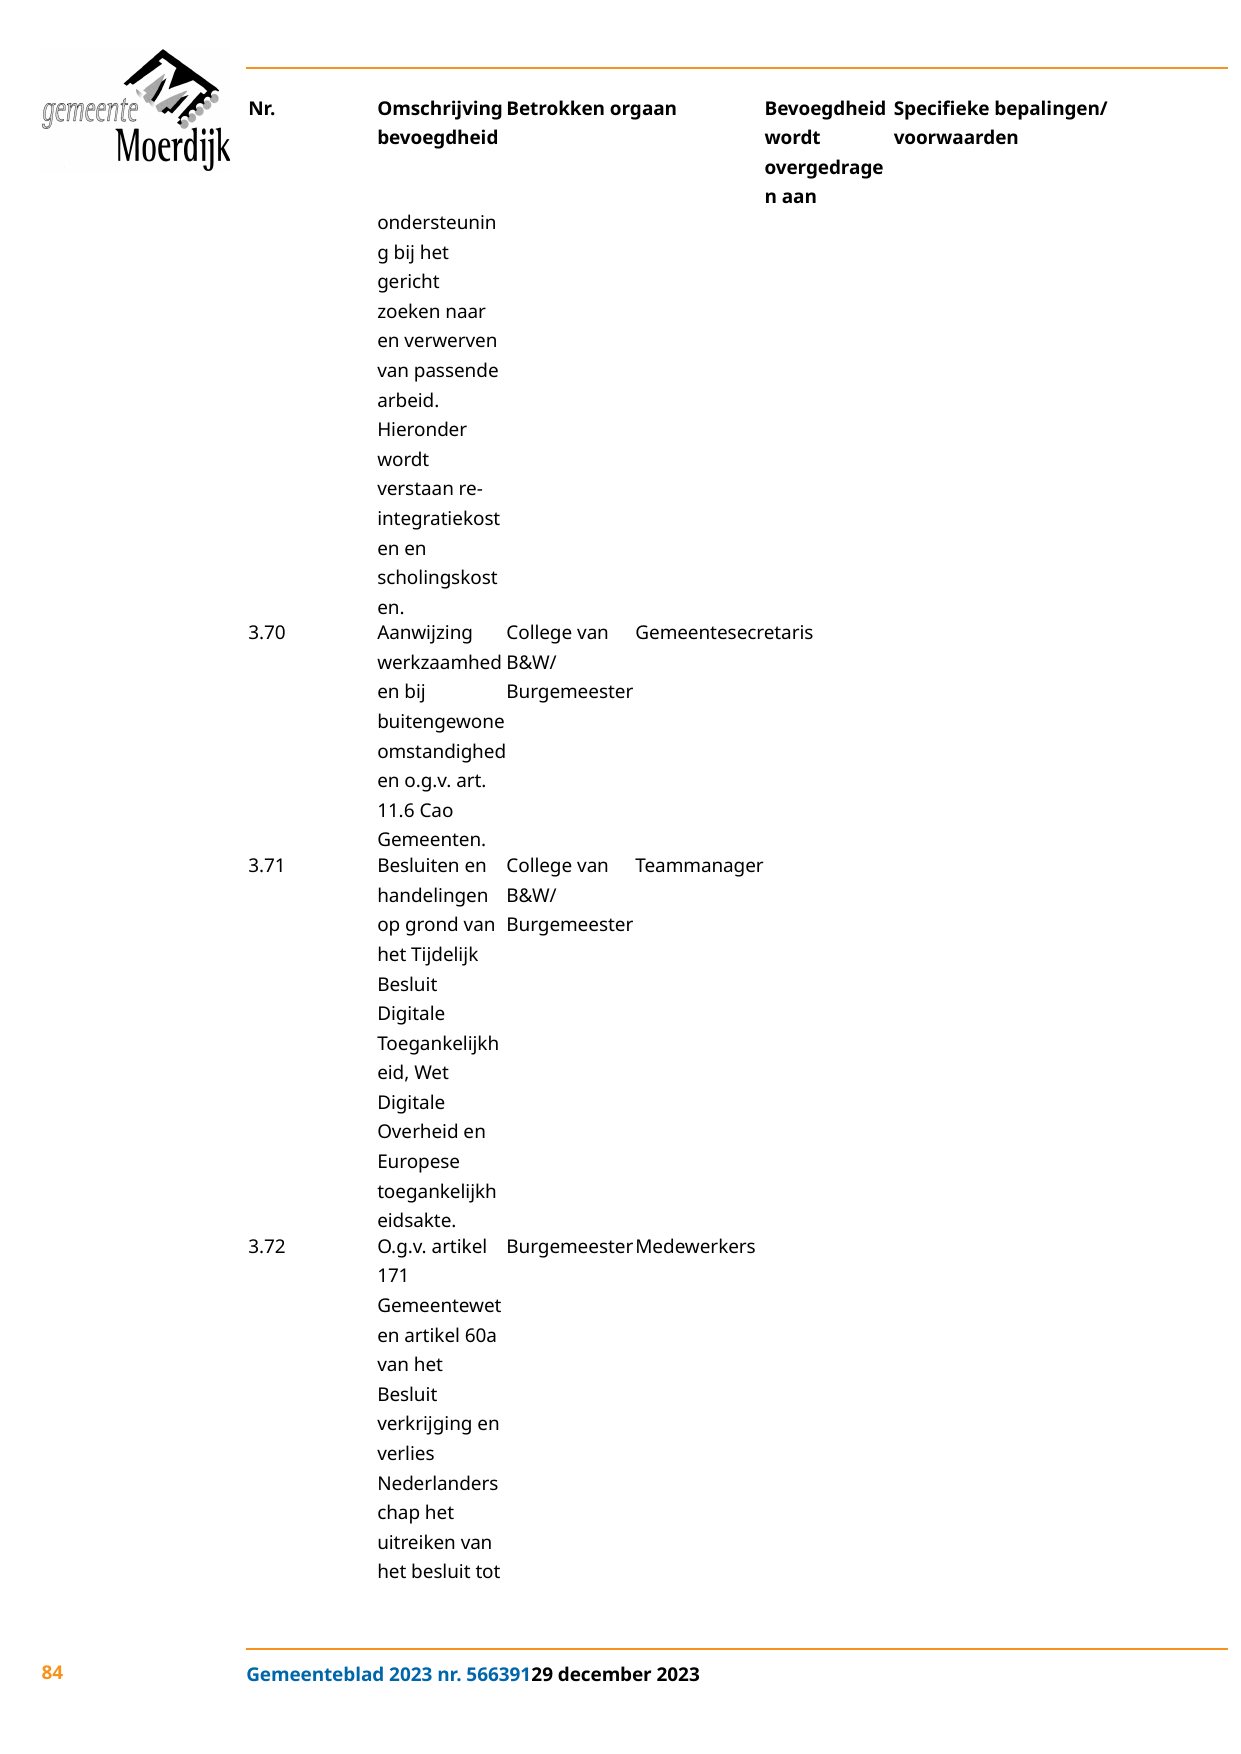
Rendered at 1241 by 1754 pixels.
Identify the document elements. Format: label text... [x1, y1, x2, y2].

table_cell Gemeentesecretaris [635, 620, 1022, 852]
table_cell Burgemeester [506, 1233, 635, 1584]
table_cell [1023, 1233, 1152, 1584]
table_cell 3.71 [248, 853, 377, 1233]
table_cell ondersteuning bij het gericht zoeken naar en verwerven van passende arbeid. Hieronder wordt verstaan re-integratiekosten en scholingskosten. [377, 209, 506, 619]
table_cell College van B&W/ Burgemeester [506, 853, 635, 1233]
table_header Specifieke bepalingen/ voorwaarden [894, 95, 1152, 209]
table_header Bevoegdheid wordt overgedragen aan [764, 95, 893, 209]
table_cell Besluiten en handelingen op grond van het Tijdelijk Besluit Digitale Toegankelijkheid, Wet Digitale Overheid en Europese toegankelijkheidsakte. [377, 853, 506, 1233]
table_cell College van B&W/ Burgemeester [506, 620, 635, 852]
table_cell Medewerkers [635, 1233, 1022, 1584]
table_cell Teammanager [635, 853, 1022, 1233]
picture [41, 47, 231, 172]
table_cell [506, 209, 635, 619]
table_header Omschrijving bevoegdheid [377, 95, 506, 209]
table_cell [1023, 853, 1152, 1233]
table_cell [248, 209, 377, 619]
table_cell [1023, 209, 1152, 619]
table_cell Aanwijzing werkzaamheden bij buitengewone omstandigheden o.g.v. art. 11.6 Cao Gemeenten. [377, 620, 506, 852]
table_header Betrokken orgaan [506, 95, 764, 209]
table_cell 3.72 [248, 1233, 377, 1584]
table_cell [635, 209, 1022, 619]
table_cell O.g.v. artikel 171 Gemeentewet en artikel 60a van het Besluit verkrijging en verlies Nederlanderschap het uitreiken van het besluit tot [377, 1233, 506, 1584]
table_cell 3.70 [248, 620, 377, 852]
table_header Nr. [248, 95, 377, 209]
table_cell [1023, 620, 1152, 852]
